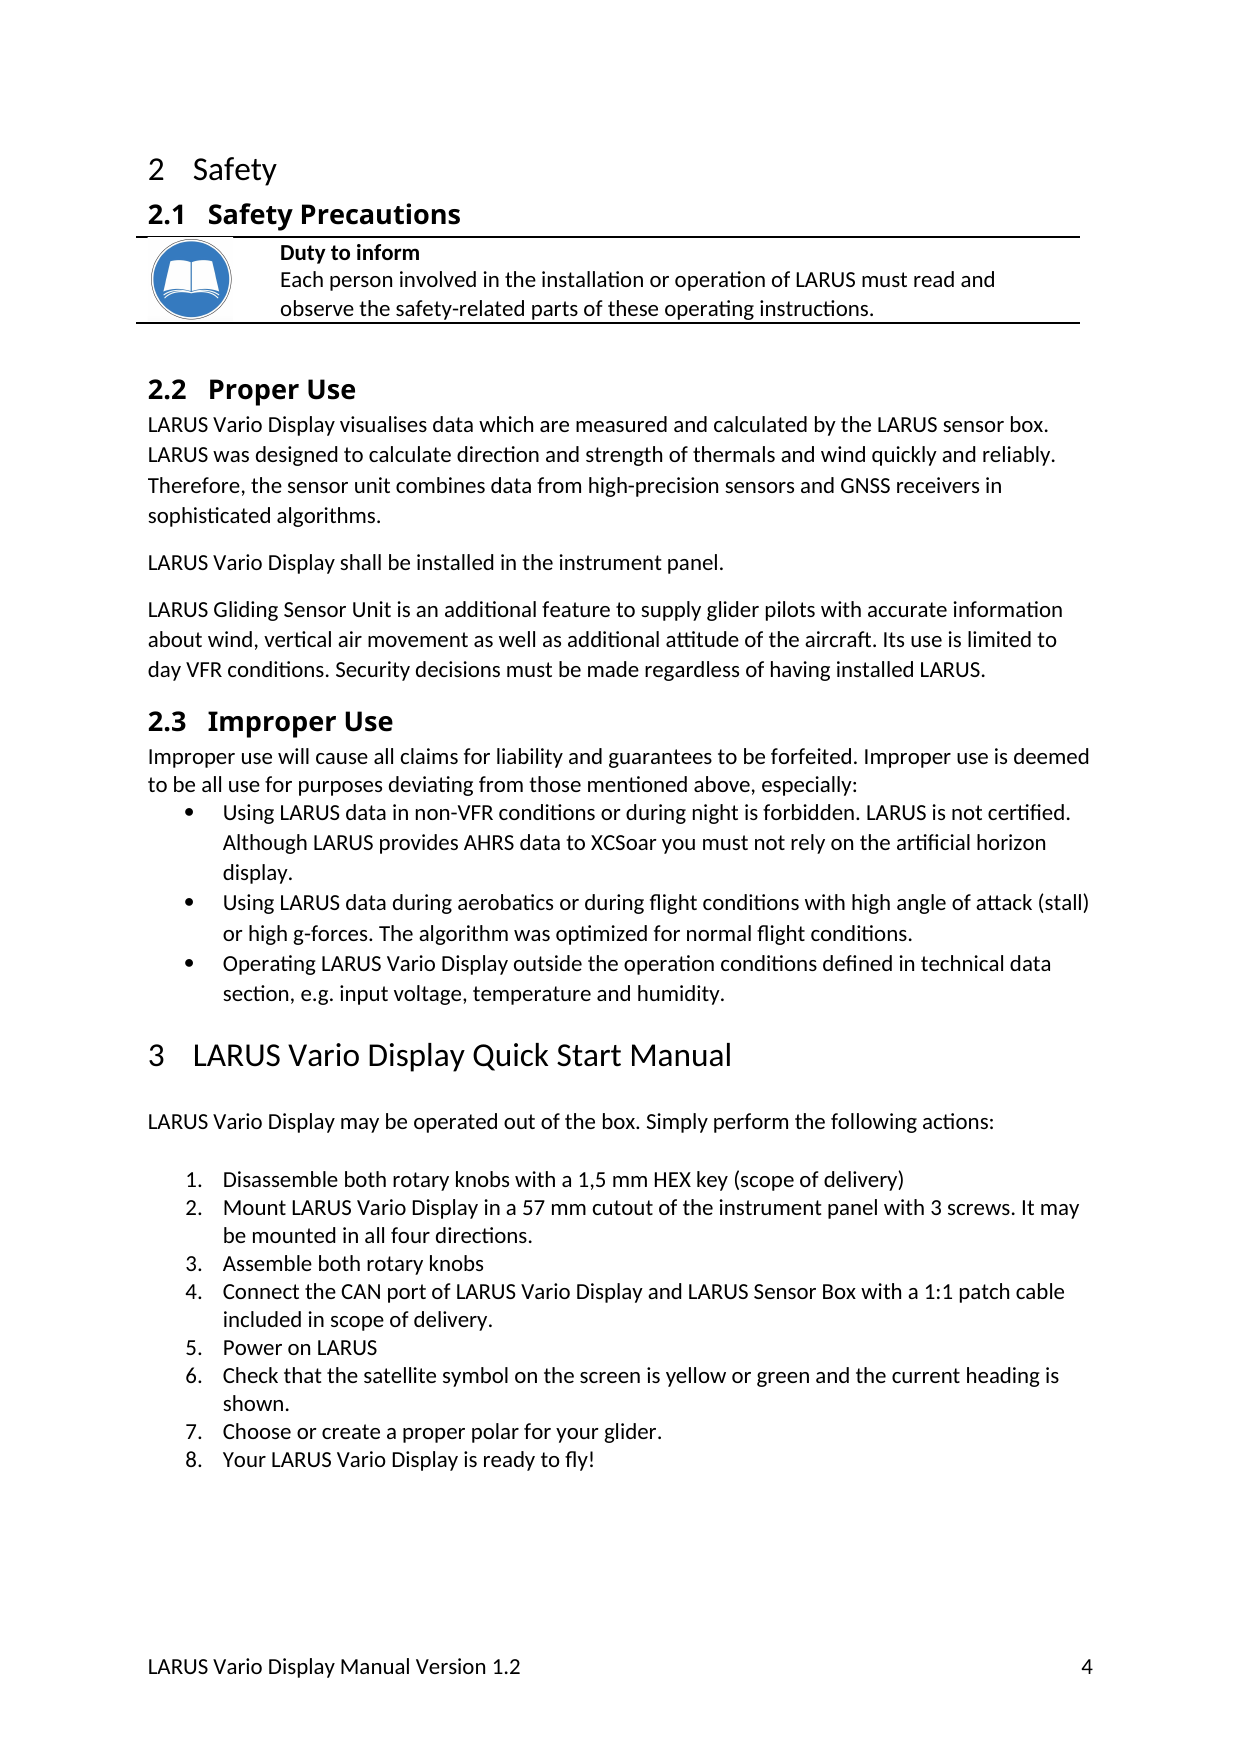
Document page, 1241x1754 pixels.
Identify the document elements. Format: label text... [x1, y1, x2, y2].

subtitle Safety Precautions [148, 196, 1093, 233]
picture [147, 237, 234, 321]
subtitle Safety [148, 148, 1093, 188]
list Check that the satellite symbol on the screen is yellow or green and the current heading is shown. [185, 1361, 1093, 1417]
list Assemble both rotary knobs [185, 1249, 1093, 1277]
text LARUS Gliding Sensor Unit is an additional feature to supply glider pilots with accurate information about wind, vertical air movement as well as additional attitude of the aircraft. Its use is limited to day VFR conditions. Security decisions must be made regardless of having installed LARUS. [148, 595, 1093, 683]
list Your LARUS Vario Display is ready to fly! [185, 1445, 1093, 1473]
list Using LARUS data in non-VFR conditions or during night is forbidden. LARUS is not certified. Although LARUS provides AHRS data to XCSoar you must not rely on the artificial horizon display. [185, 798, 1093, 886]
list Disassemble both rotary knobs with a 1,5 mm HEX key (scope of delivery) [185, 1165, 1093, 1193]
list Connect the CAN port of LARUS Vario Display and LARUS Sensor Box with a 1:1 patch cable included in scope of delivery. [185, 1277, 1093, 1333]
list Power on LARUS [185, 1333, 1093, 1361]
list Using LARUS data during aerobatics or during flight conditions with high angle of attack (stall) or high g-forces. The algorithm was optimized for normal flight conditions. [185, 888, 1093, 947]
text Improper use will cause all claims for liability and guarantees to be forfeited. Improper use is deemed to be all use for purposes deviating from those mentioned above, especially: [148, 742, 1093, 798]
text LARUS Vario Display visualises data which are measured and calculated by the LARUS sensor box. LARUS was designed to calculate direction and strength of thermals and wind quickly and reliably. Therefore, the sensor unit combines data from high-precision sensors and GNSS receivers in sophisticated algorithms. [148, 410, 1093, 529]
table_header [136, 238, 269, 322]
subtitle Proper Use [148, 371, 1093, 407]
table_header Duty to inform Each person involved in the installation or operation of LARUS must read and observe the safety-related parts of these operating instructions. [269, 238, 1080, 322]
list Mount LARUS Vario Display in a 57 mm cutout of the instrument panel with 3 screws. It may be mounted in all four directions. [185, 1193, 1093, 1249]
text LARUS Vario Display may be operated out of the box. Simply perform the following actions: [148, 1107, 1093, 1136]
list Choose or create a proper polar for your glider. [185, 1417, 1093, 1445]
subtitle LARUS Vario Display Quick Start Manual [148, 1034, 1093, 1075]
text LARUS Vario Display shall be installed in the instrument panel. [148, 548, 1093, 576]
list Operating LARUS Vario Display outside the operation conditions defined in technical data section, e.g. input voltage, temperature and humidity. [185, 949, 1093, 1007]
subtitle Improper Use [148, 702, 1093, 739]
